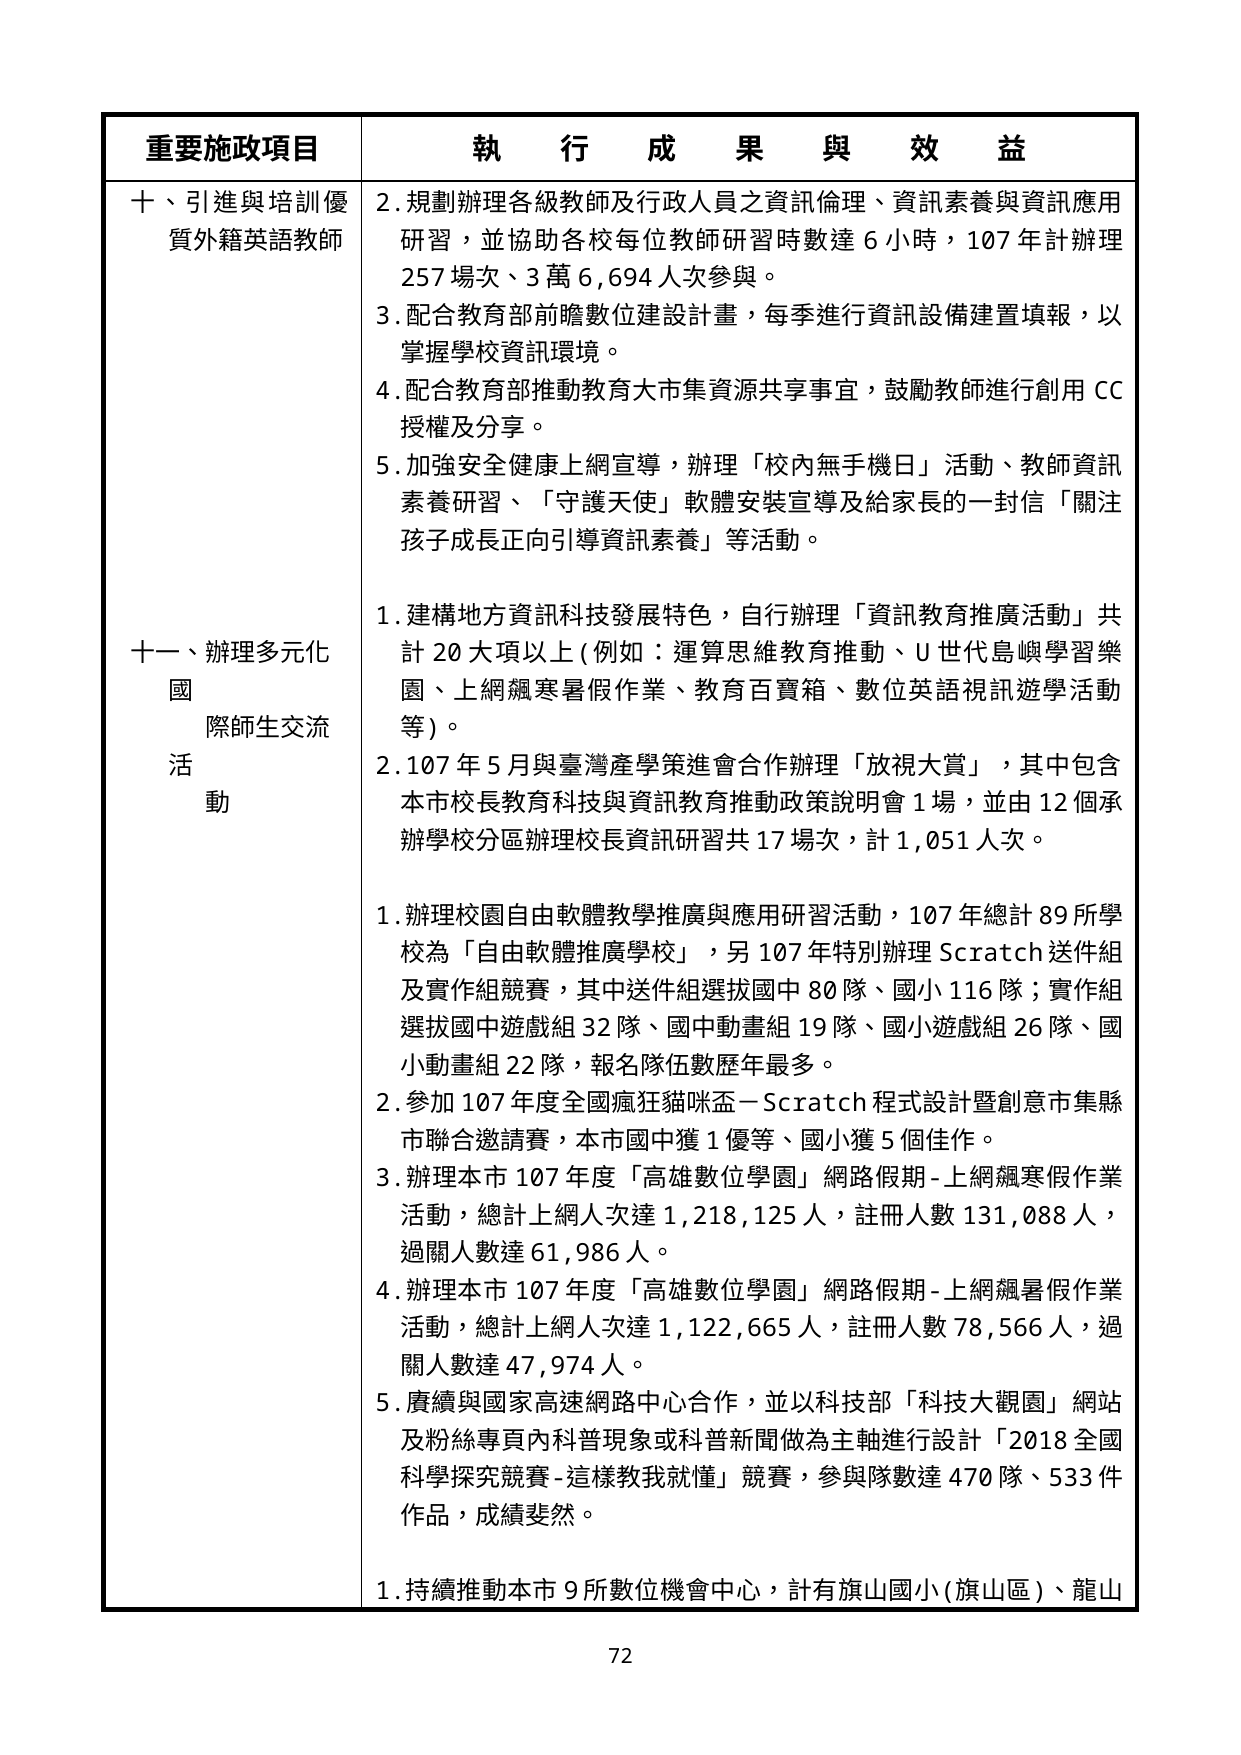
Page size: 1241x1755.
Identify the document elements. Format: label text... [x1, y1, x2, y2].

table_cell 2.規劃辦理各級教師及行政人員之資訊倫理、資訊素養與資訊應用研習，並協助各校每位教師研習時數達6小時，107年計辦理257場次、3萬6,694人次參與。 3.配合教育部前瞻數位建設計畫，每季進行資訊設備建置填報，以掌握學校資訊環境。 4.配合教育部推動教育大市集資源共享事宜，鼓勵教師進行創用CC授權及分享。 5.加強安全健康上網宣導，辦理「校內無手機日」活動、教師資訊素養研習、「守護天使」軟體安裝宣導及給家長的一封信「關注孩子成長正向引導資訊素養」等活動。 1.建構地方資訊科技發展特色，自行辦理「資訊教育推廣活動」共計20大項以上(例如：運算思維教育推動、U世代島嶼學習樂園、上網飆寒暑假作業、教育百寶箱、數位英語視訊遊學活動等)。 2.107年5月與臺灣產學策進會合作辦理「放視大賞」，其中包含本市校長教育科技與資訊教育推動政策說明會1場，並由12個承辦學校分區辦理校長資訊研習共17場次，計1,051人次。 1.辦理校園自由軟體教學推廣與應用研習活動，107年總計89所學校為「自由軟體推廣學校」，另107年特別辦理Scratch送件組及實作組競賽，其中送件組選拔國中80隊、國小116隊；實作組選拔國中遊戲組32隊、國中動畫組19隊、國小遊戲組26隊、國小動畫組22隊，報名隊伍數歷年最多。 2.參加107年度全國瘋狂貓咪盃－Scratch程式設計暨創意市集縣市聯合邀請賽，本市國中獲1優等、國小獲5個佳作。 3.辦理本市107年度「高雄數位學園」網路假期-上網飆寒假作業活動，總計上網人次達1,218,125人，註冊人數131,088人，過關人數達61,986人。 4.辦理本市107年度「高雄數位學園」網路假期-上網飆暑假作業活動，總計上網人次達1,122,665人，註冊人數78,566人，過關人數達47,974人。 5.賡續與國家高速網路中心合作，並以科技部「科技大觀園」網站及粉絲專頁內科普現象或科普新聞做為主軸進行設計「2018全國科學探究競賽-這樣教我就懂」競賽，參與隊數達470隊、533件作品，成績斐然。 1.持續推動本市9所數位機會中心，計有旗山國小(旗山區)、龍山 [362, 182, 1135, 1607]
table_header 執 行 成 果 與 效 益 [362, 117, 1135, 180]
table_cell 十、引進與培訓優質外籍英語教師 十一、辦理多元化國 際師生交流活 動 [106, 182, 361, 1607]
table_header 重要施政項目 [106, 117, 361, 180]
